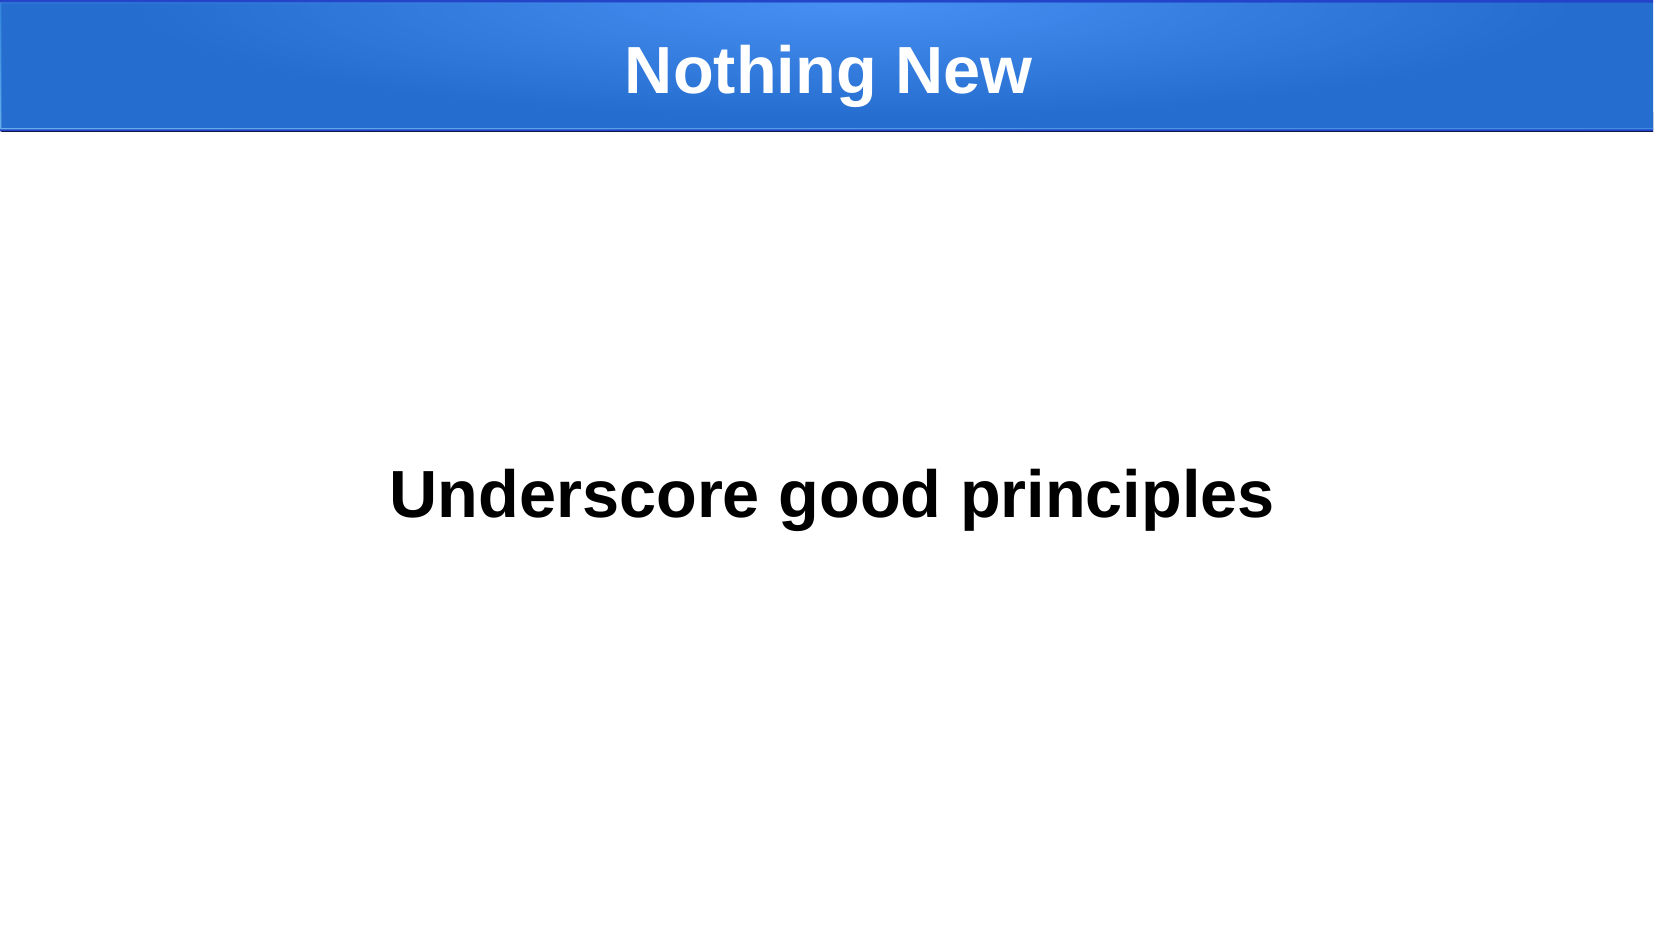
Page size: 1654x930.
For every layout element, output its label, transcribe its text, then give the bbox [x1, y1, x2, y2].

subtitle Underscore good principles [150, 224, 1516, 764]
title Nothing New [82, 5, 1576, 135]
